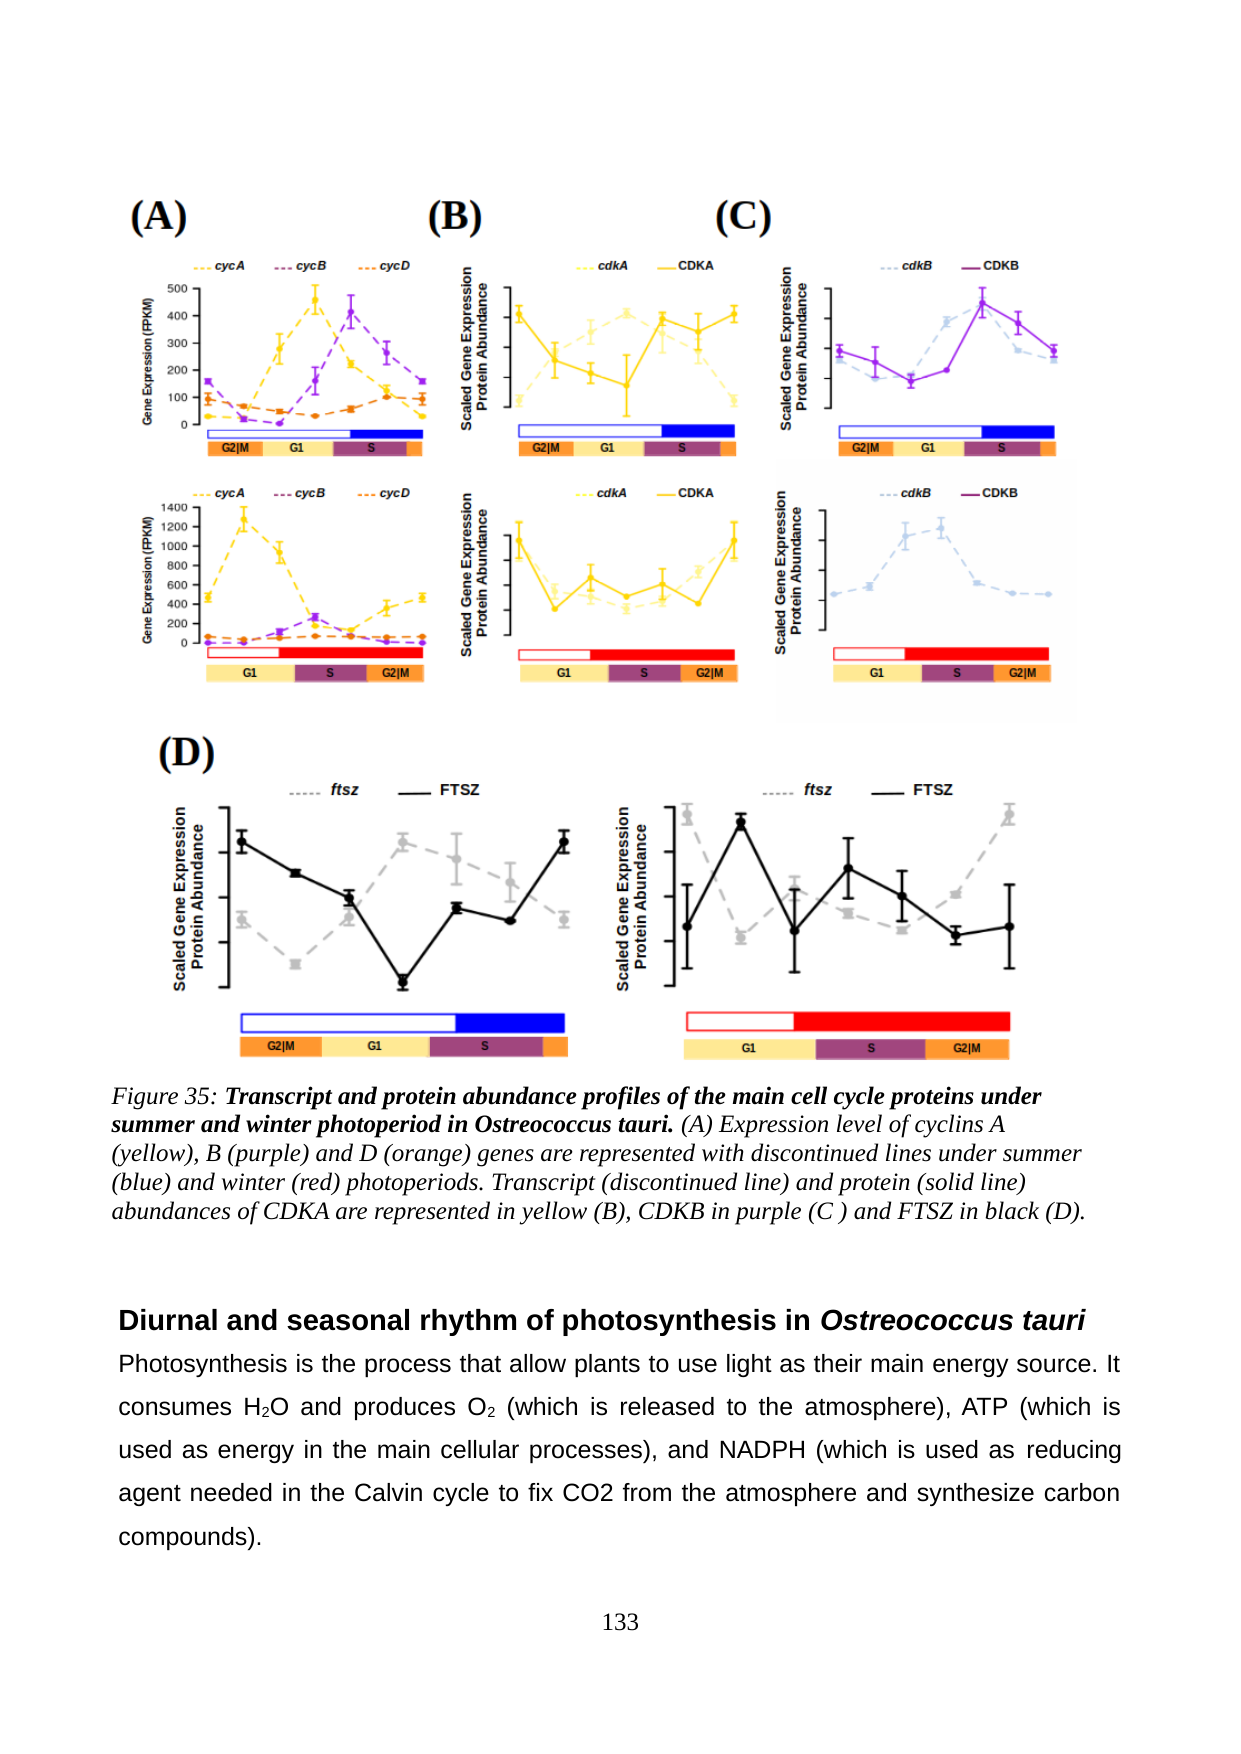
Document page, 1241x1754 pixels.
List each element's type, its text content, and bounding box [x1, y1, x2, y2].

picture [117, 187, 1077, 1081]
text Figure 35: Transcript and protein abundance profiles of the main cell cycle proteins under summer and winter photoperiod in Ostreococcus tauri. (A) Expression level of cyclins A (yellow), B (purple) and D (orange) genes are represented with discontinued lines under summer (blue) and winter (red) photoperiods. Transcript (discontinued line) and protein (solid line) abundances of CDKA are represented in yellow (B), CDKB in purple (C ) and FTSZ in black (D). [111, 189, 1100, 1224]
subtitle Diurnal and seasonal rhythm of photosynthesis in Ostreococcus tauri [118, 1303, 1122, 1336]
text Photosynthesis is the process that allow plants to use light as their main energy source. It consumes H2O and produces O2 (which is released to the atmosphere), ATP (which is used as energy in the main cellular processes), and NADPH (which is used as reducing agent needed in the Calvin cycle to fix CO2 from the atmosphere and synthesize carbon compounds). [118, 1349, 1122, 1550]
